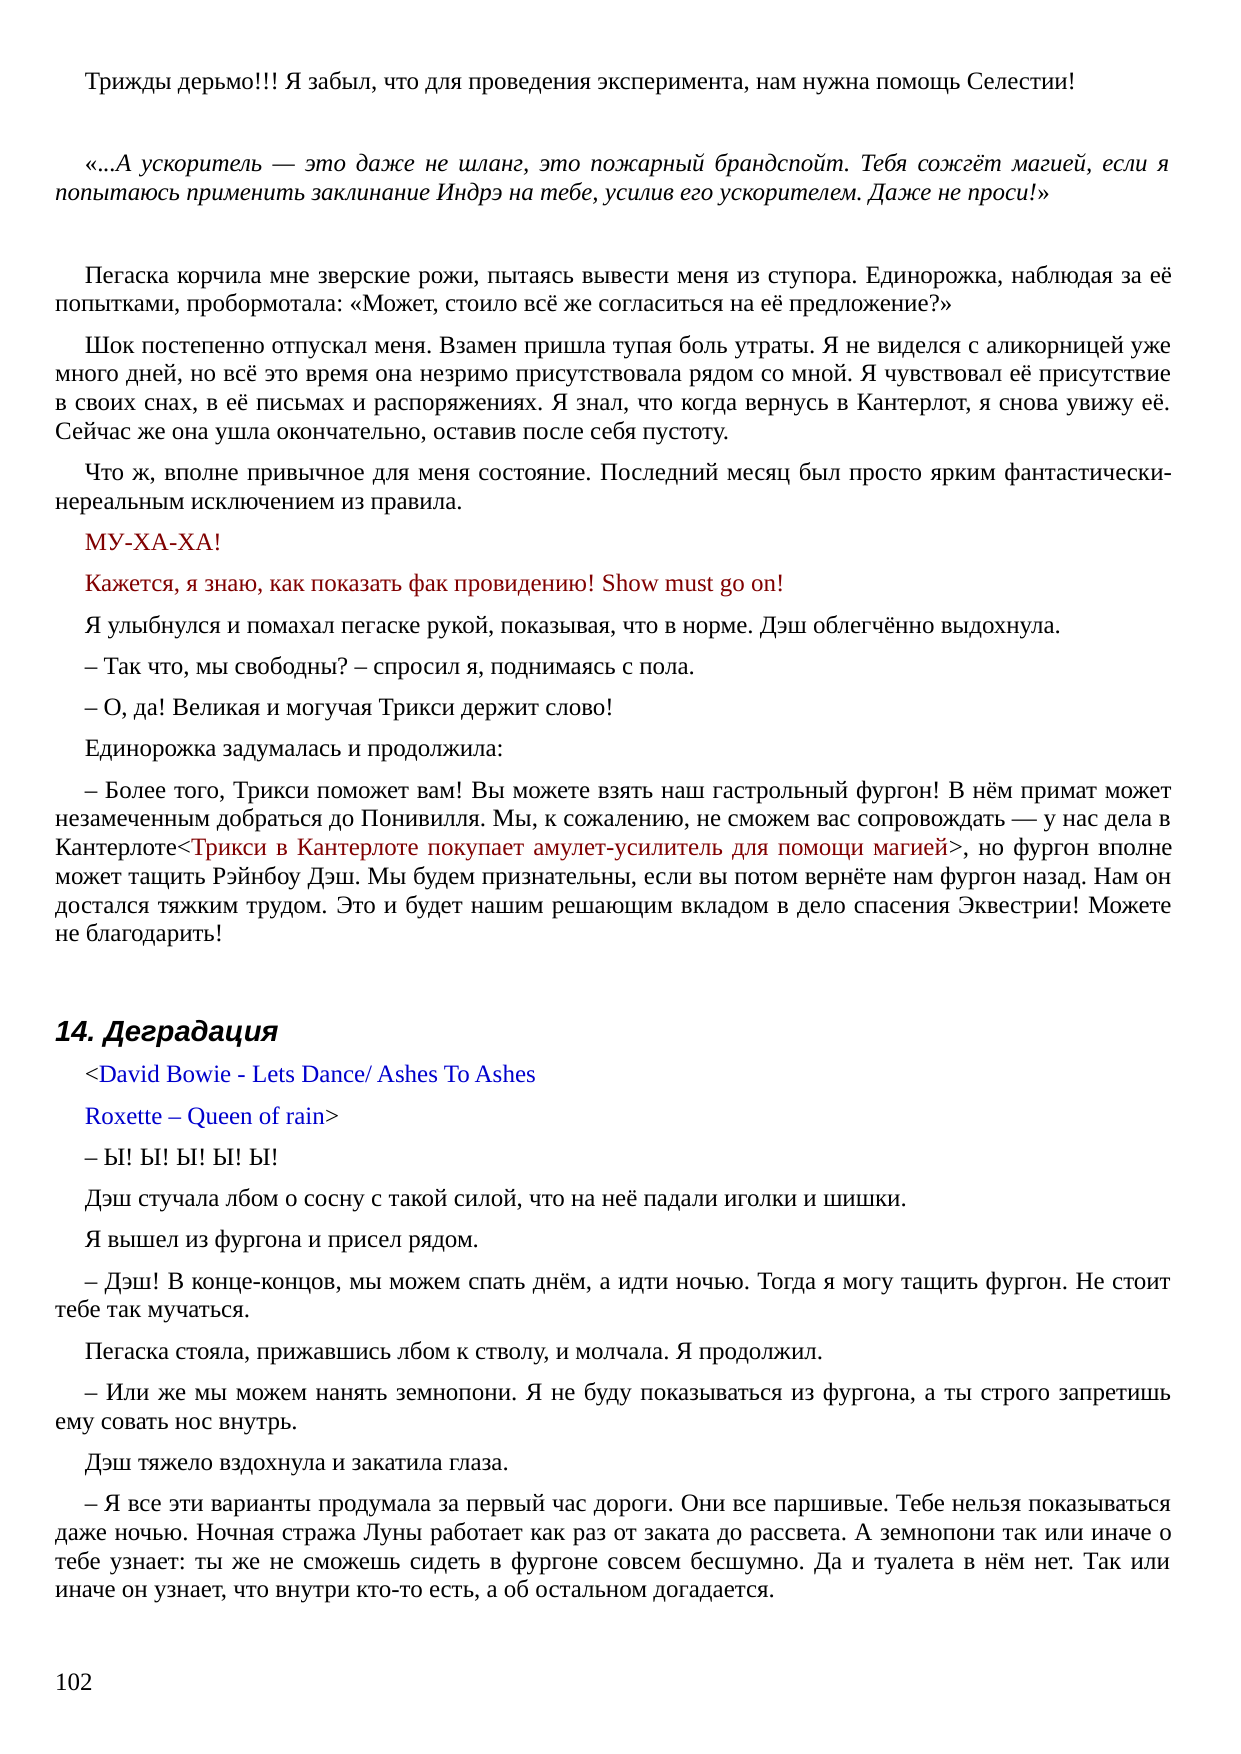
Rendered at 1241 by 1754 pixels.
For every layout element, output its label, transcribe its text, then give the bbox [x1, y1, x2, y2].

text – Более того, Трикси поможет вам! Вы можете взять наш гастрольный фургон! В нём примат может незамеченным добраться до Понивилля. Мы, к сожалению, не сможем вас сопровождать — у нас дела в Кантерлоте<Трикси в Кантерлоте покупает амулет-усилитель для помощи магией>, но фургон вполне может тащить Рэйнбоу Дэш. Мы будем признательны, если вы потом вернёте нам фургон назад. Нам он достался тяжким трудом. Это и будет нашим решающим вкладом в дело спасения Эквестрии! Можете не благодарить! [55, 775, 1173, 947]
text – Я все эти варианты продумала за первый час дороги. Они все паршивые. Тебе нельзя показываться даже ночью. Ночная стража Луны работает как раз от заката до рассвета. А земнопони так или иначе о тебе узнает: ты же не сможешь сидеть в фургоне совсем бесшумно. Да и туалета в нём нет. Так или иначе он узнает, что внутри кто-то есть, а об остальном догадается. [55, 1488, 1173, 1603]
text Единорожка задумалась и продолжила: [55, 733, 1173, 762]
text Пегаска стояла, прижавшись лбом к стволу, и молчала. Я продолжил. [55, 1336, 1173, 1364]
text – Так что, мы свободны? – спросил я, поднимаясь с пола. [55, 651, 1173, 680]
text МУ-ХА-ХА! [55, 527, 1173, 556]
text – Ы! Ы! Ы! Ы! Ы! [55, 1142, 1173, 1171]
text Трижды дерьмо!!! Я забыл, что для проведения эксперимента, нам нужна помощь Селестии! [55, 66, 1173, 95]
text Roxette – Queen of rain> [55, 1101, 1173, 1129]
text – Или же мы можем нанять земнопони. Я не буду показываться из фургона, а ты строго запретишь ему совать нос внутрь. [55, 1377, 1173, 1434]
text – Дэш! В конце-концов, мы можем спать днём, а идти ночью. Тогда я могу тащить фургон. Не стоит тебе так мучаться. [55, 1266, 1173, 1323]
text Дэш стучала лбом о сосну с такой силой, что на неё падали иголки и шишки. [55, 1183, 1173, 1212]
text Кажется, я знаю, как показать фак провидению! Show must go on! [55, 568, 1173, 597]
text Шок постепенно отпускал меня. Взамен пришла тупая боль утраты. Я не виделся с аликорницей уже много дней, но всё это время она незримо присутствовала рядом со мной. Я чувствовал её присутствие в своих снах, в её письмах и распоряжениях. Я знал, что когда вернусь в Кантерлот, я снова увижу её. Сейчас же она ушла окончательно, оставив после себя пустоту. [55, 330, 1173, 445]
subtitle 14. Деградация [55, 1013, 1173, 1047]
text Я улыбнулся и помахал пегаске рукой, показывая, что в норме. Дэш облегчённо выдохнула. [55, 610, 1173, 638]
text – О, да! Великая и могучая Трикси держит слово! [55, 692, 1173, 721]
text <David Bowie - Lets Dance/ Ashes To Ashes [55, 1059, 1173, 1088]
text Дэш тяжело вздохнула и закатила глаза. [55, 1447, 1173, 1476]
text Я вышел из фургона и присел рядом. [55, 1224, 1173, 1253]
text «...А ускоритель — это даже не шланг, это пожарный брандспойт. Тебя сожгёт магией, если я попытаюсь применить заклинание Индрэ на тебе, усилив его ускорителем. Даже не проси!» [55, 148, 1173, 206]
text Что ж, вполне привычное для меня состояние. Последний месяц был просто ярким фантастически-нереальным исключением из правила. [55, 457, 1173, 515]
text Пегаска корчила мне зверские рожи, пытаясь вывести меня из ступора. Единорожка, наблюдая за её попытками, пробормотала: «Может, стоило всё же согласиться на её предложение?» [55, 260, 1173, 317]
